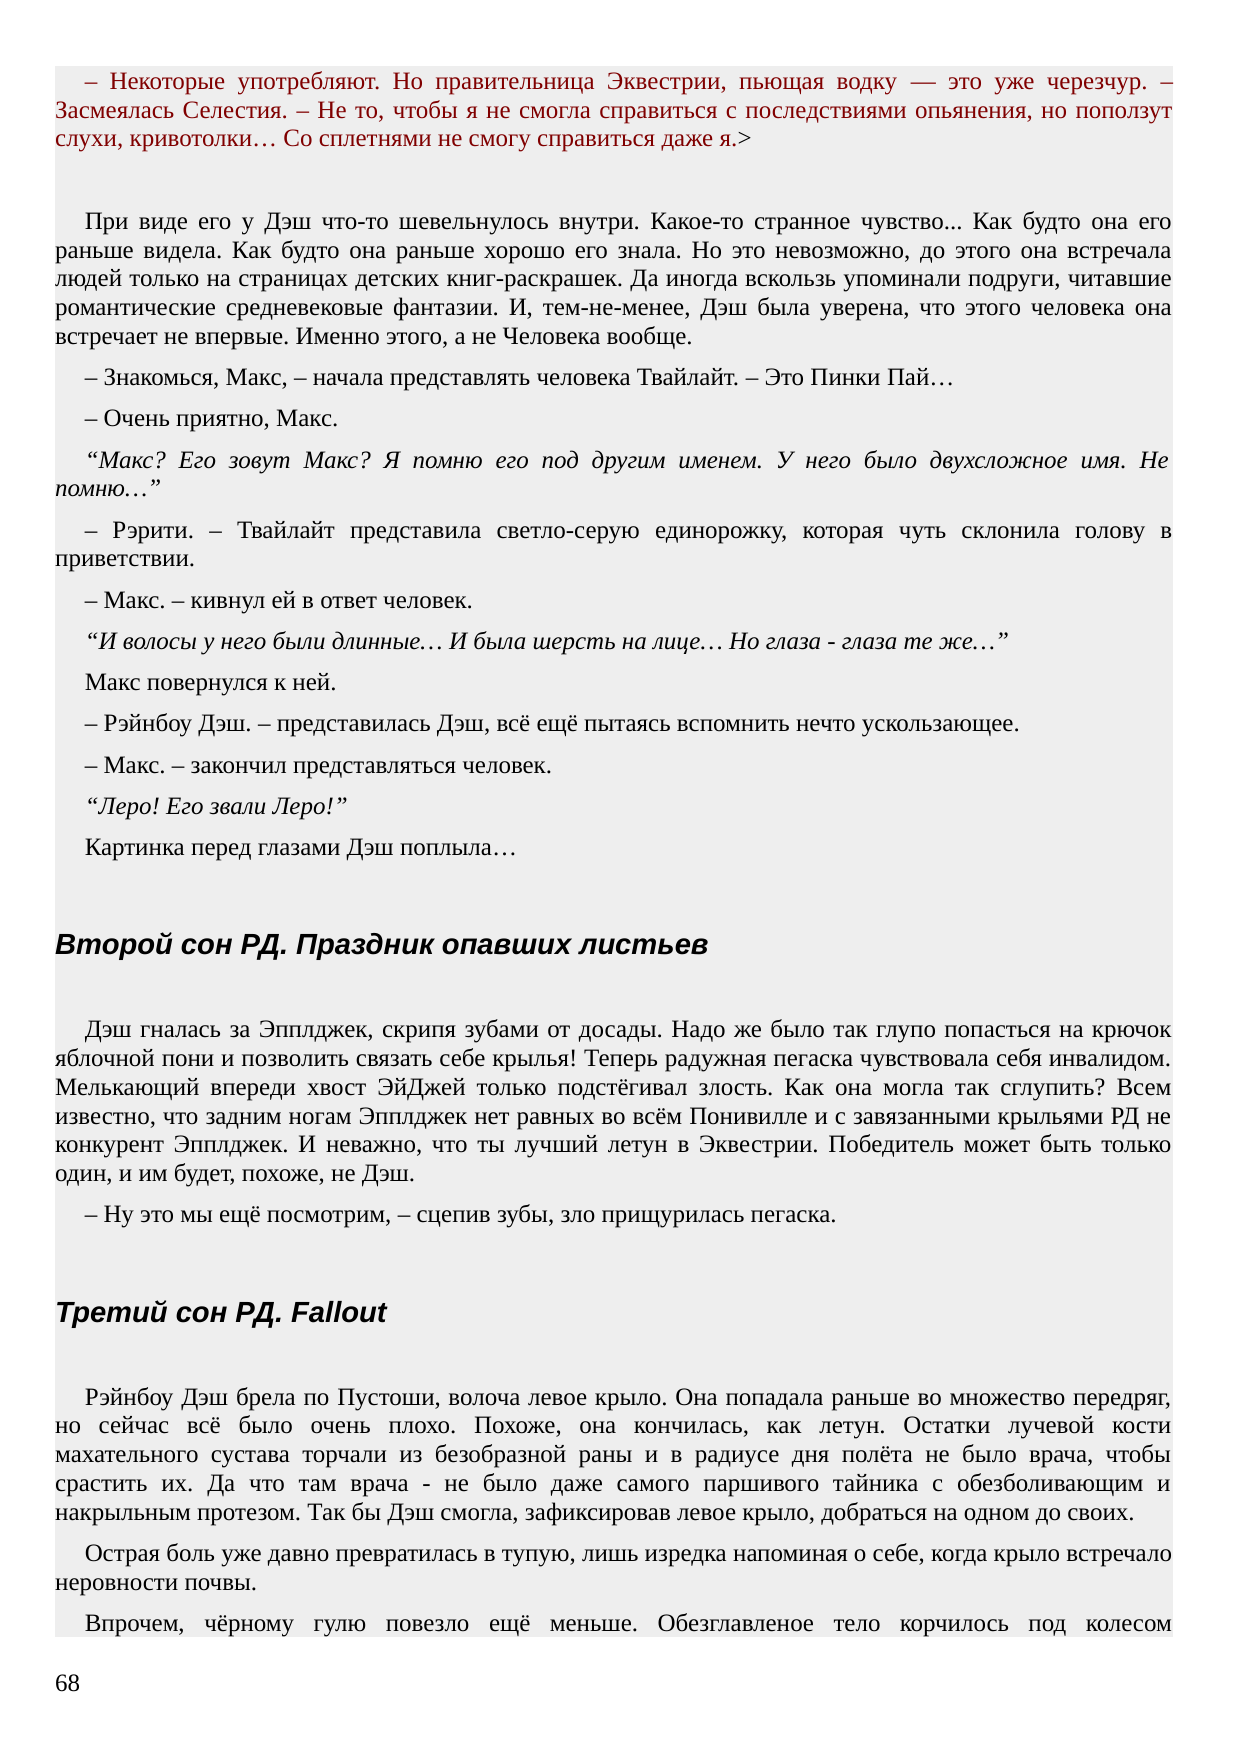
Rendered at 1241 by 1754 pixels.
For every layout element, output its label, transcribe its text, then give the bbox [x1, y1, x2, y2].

text – Рэйнбоу Дэш. – представилась Дэш, всё ещё пытаясь вспомнить нечто ускользающее. [55, 708, 1173, 737]
text – Рэрити. – Твайлайт представила светло-серую единорожку, которая чуть склонила голову в приветствии. [55, 515, 1173, 572]
text Острая боль уже давно превратилась в тупую, лишь изредка напоминая о себе, когда крыло встречало неровности почвы. [55, 1538, 1173, 1596]
text – Ну это мы ещё посмотрим, – сцепив зубы, зло прищурилась пегаска. [55, 1199, 1173, 1228]
text – Макс. – закончил представляться человек. [55, 750, 1173, 778]
text – Знакомься, Макс, – начала представлять человека Твайлайт. – Это Пинки Пай… [55, 362, 1173, 391]
text Дэш гналась за Эпплджек, скрипя зубами от досады. Надо же было так глупо попасться на крючок яблочной пони и позволить связать себе крылья! Теперь радужная пегаска чувствовала себя инвалидом. Мелькающий впереди хвост ЭйДжей только подстёгивал злость. Как она могла так сглупить? Всем известно, что задним ногам Эпплджек нет равных во всём Понивилле и с завязанными крыльями РД не конкурент Эпплджек. И неважно, что ты лучший летун в Эквестрии. Победитель может быть только один, и им будет, похоже, не Дэш. [55, 1014, 1173, 1187]
subtitle Третий сон РД. Fallout [55, 1294, 1173, 1328]
subtitle Второй сон РД. Праздник опавших листьев [55, 927, 1173, 961]
text Макс повернулся к ней. [55, 667, 1173, 696]
text Впрочем, чёрному гулю повезло ещё меньше. Обезглавленое тело корчилось под колесом [55, 1608, 1173, 1637]
text – Макс. – кивнул ей в ответ человек. [55, 585, 1173, 613]
text “Леро! Его звали Леро!” [55, 791, 1173, 820]
text Рэйнбоу Дэш брела по Пустоши, волоча левое крыло. Она попадала раньше во множество передряг, но сейчас всё было очень плохо. Похоже, она кончилась, как летун. Остатки лучевой кости махательного сустава торчали из безобразной раны и в радиусе дня полёта не было врача, чтобы срастить их. Да что там врача - не было даже самого паршивого тайника с обезболивающим и накрыльным протезом. Так бы Дэш смогла, зафиксировав левое крыло, добраться на одном до своих. [55, 1382, 1173, 1526]
text При виде его у Дэш что-то шевельнулось внутри. Какое-то странное чувство... Как будто она его раньше видела. Как будто она раньше хорошо его знала. Но это невозможно, до этого она встречала людей только на страницах детских книг-раскрашек. Да иногда вскользь упоминали подруги, читавшие романтические средневековые фантазии. И, тем-не-менее, Дэш была уверена, что этого человека она встречает не впервые. Именно этого, а не Человека вообще. [55, 206, 1173, 350]
text “И волосы у него были длинные… И была шерсть на лице… Но глаза - глаза те же…” [55, 626, 1173, 655]
text – Очень приятно, Макс. [55, 403, 1173, 432]
text “Макс? Его зовут Макс? Я помню его под другим именем. У него было двухсложное имя. Не помню…” [55, 445, 1173, 502]
text Картинка перед глазами Дэш поплыла… [55, 832, 1173, 861]
text – Некоторые употребляют. Но правительница Эквестрии, пьющая водку — это уже черезчур. – Засмеялась Селестия. – Не то, чтобы я не смогла справиться с последствиями опьянения, но поползут слухи, кривотолки… Со сплетнями не смогу справиться даже я.> [55, 66, 1173, 152]
